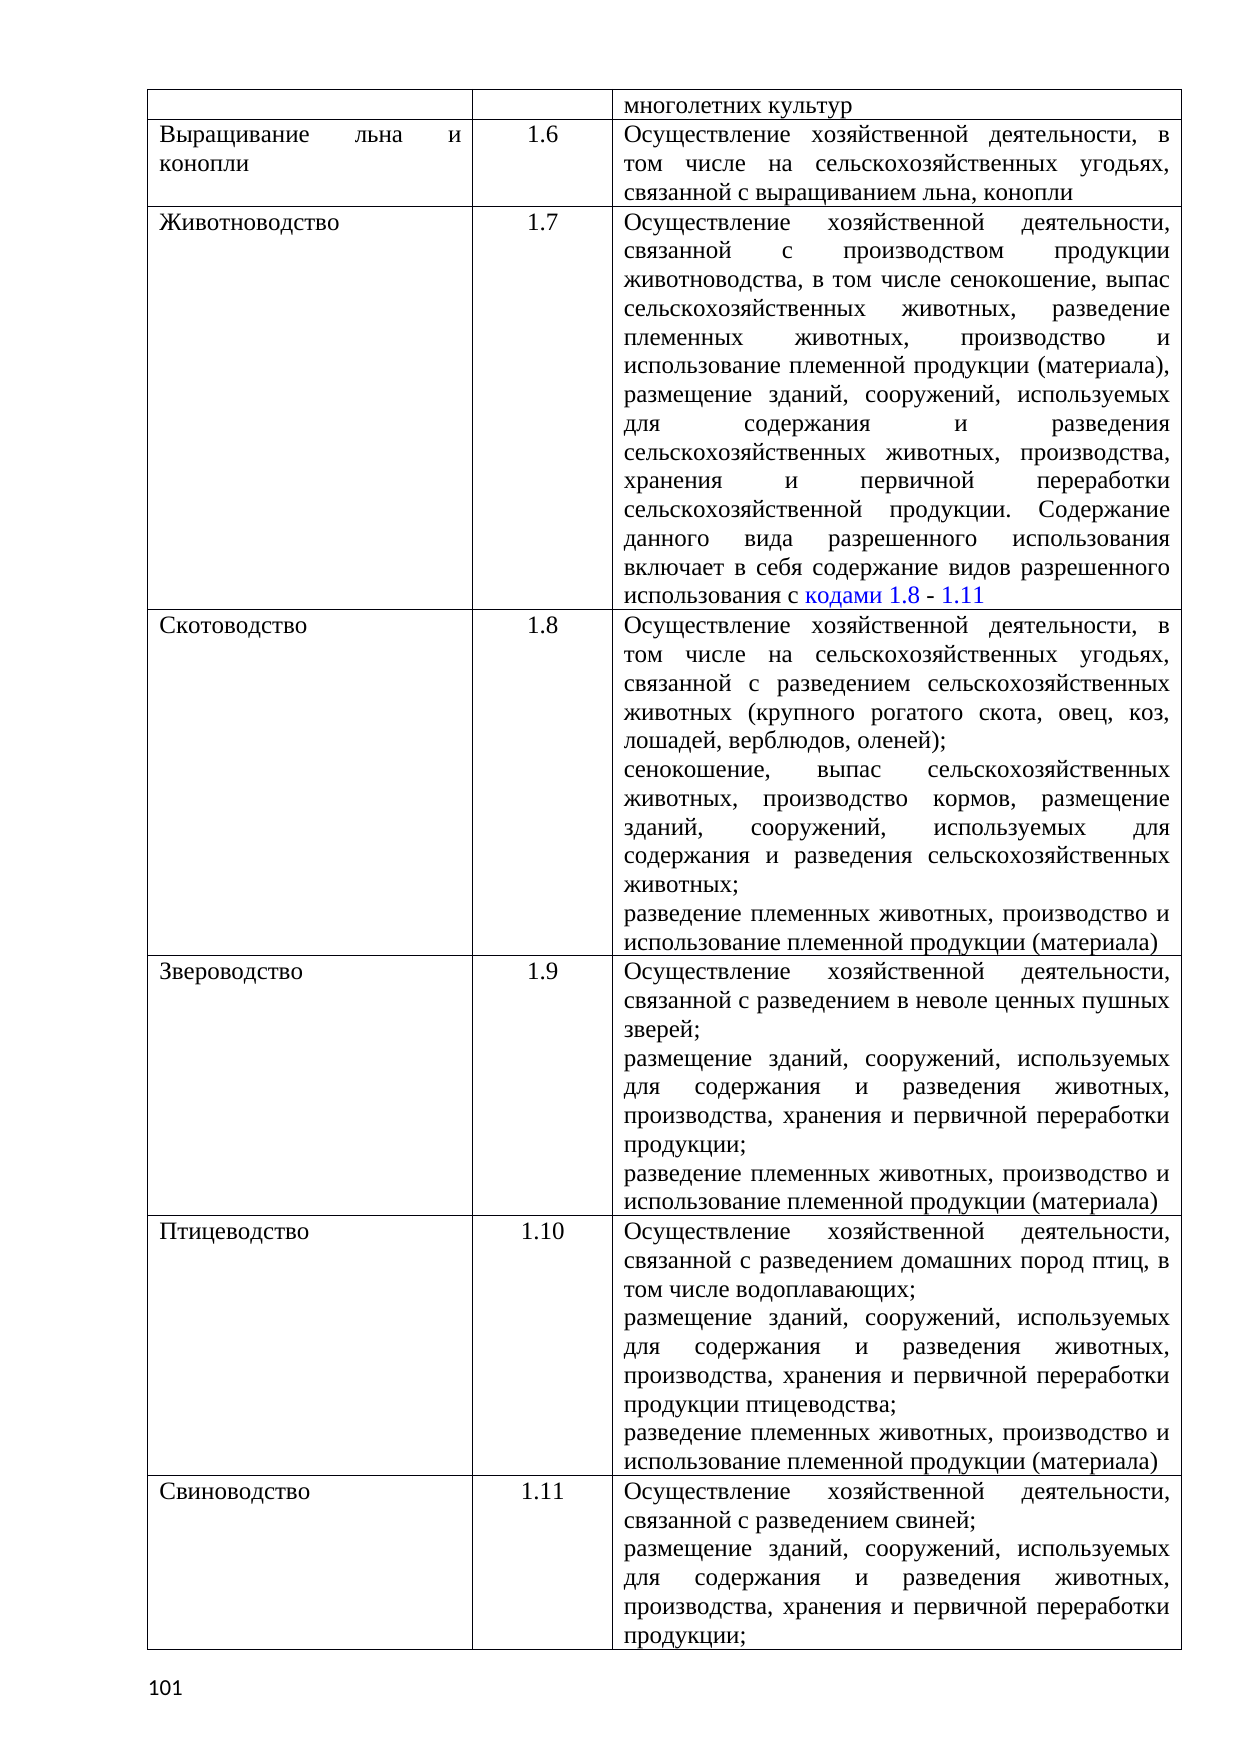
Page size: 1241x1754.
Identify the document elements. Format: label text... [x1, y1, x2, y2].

table_cell [148, 90, 472, 118]
table_cell Осуществление хозяйственной деятельности, связанной с разведением свиней; размещение зданий, сооружений, используемых для содержания и разведения животных, производства, хранения и первичной переработки продукции; [613, 1476, 1181, 1648]
table_cell Птицеводство [148, 1216, 472, 1475]
table_cell Осуществление хозяйственной деятельности, связанной с производством продукции животноводства, в том числе сенокошение, выпас сельскохозяйственных животных, разведение племенных животных, производство и использование племенной продукции (материала), размещение зданий, сооружений, используемых для содержания и разведения сельскохозяйственных животных, производства, хранения и первичной переработки сельскохозяйственной продукции. Содержание данного вида разрешенного использования включает в себя содержание видов разрешенного использования с кодами 1.8 - 1.11 [613, 207, 1181, 609]
table_cell многолетних культур [613, 90, 1181, 118]
table_cell 1.7 [473, 207, 612, 609]
table_cell Осуществление хозяйственной деятельности, связанной с разведением домашних пород птиц, в том числе водоплавающих; размещение зданий, сооружений, используемых для содержания и разведения животных, производства, хранения и первичной переработки продукции птицеводства; разведение племенных животных, производство и использование племенной продукции (материала) [613, 1216, 1181, 1475]
table_cell 1.10 [473, 1216, 612, 1475]
table_cell Выращивание льна и конопли [148, 120, 472, 206]
table_cell Скотоводство [148, 610, 472, 955]
table_cell Звероводство [148, 956, 472, 1215]
table_cell Животноводство [148, 207, 472, 609]
table_cell 1.8 [473, 610, 612, 955]
table_cell 1.9 [473, 956, 612, 1215]
table_cell Осуществление хозяйственной деятельности, в том числе на сельскохозяйственных угодьях, связанной с разведением сельскохозяйственных животных (крупного рогатого скота, овец, коз, лошадей, верблюдов, оленей); сенокошение, выпас сельскохозяйственных животных, производство кормов, размещение зданий, сооружений, используемых для содержания и разведения сельскохозяйственных животных; разведение племенных животных, производство и использование племенной продукции (материала) [613, 610, 1181, 955]
table_cell 1.11 [473, 1476, 612, 1648]
table_cell Свиноводство [148, 1476, 472, 1648]
table_cell Осуществление хозяйственной деятельности, связанной с разведением в неволе ценных пушных зверей; размещение зданий, сооружений, используемых для содержания и разведения животных, производства, хранения и первичной переработки продукции; разведение племенных животных, производство и использование племенной продукции (материала) [613, 956, 1181, 1215]
table_cell Осуществление хозяйственной деятельности, в том числе на сельскохозяйственных угодьях, связанной с выращиванием льна, конопли [613, 120, 1181, 206]
table_cell 1.6 [473, 120, 612, 206]
table_cell [473, 90, 612, 118]
